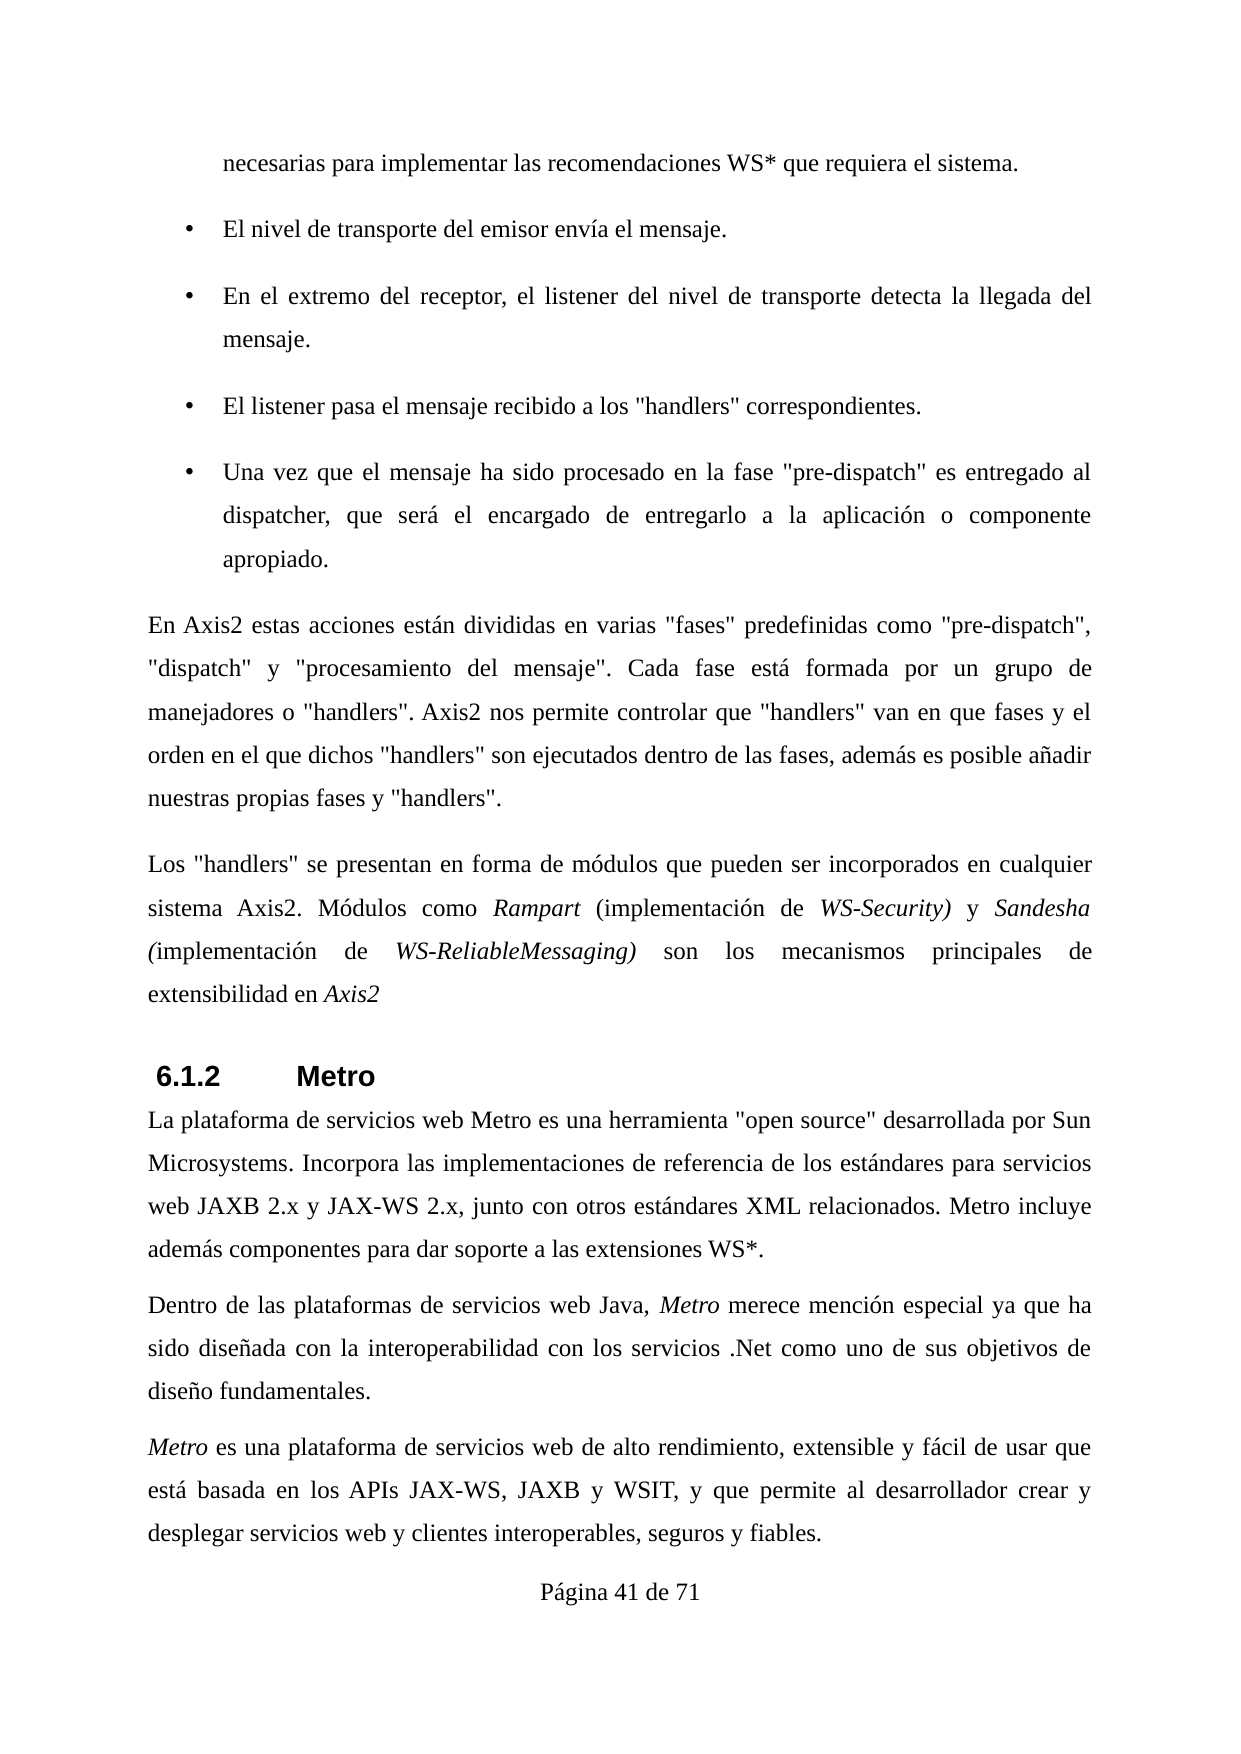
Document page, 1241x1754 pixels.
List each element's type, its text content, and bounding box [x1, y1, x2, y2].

list El listener pasa el mensaje recibido a los "handlers" correspondientes. [185, 391, 1093, 419]
subtitle Metro [148, 1059, 1093, 1092]
list Una vez que el mensaje ha sido procesado en la fase "pre-dispatch" es entregado al dispatcher, que será el encargado de entregarlo a la aplicación o componente apropiado. [185, 457, 1093, 572]
text Metro es una plataforma de servicios web de alto rendimiento, extensible y fácil de usar que está basada en los APIs JAX-WS, JAXB y WSIT, y que permite al desarrollador crear y desplegar servicios web y clientes interoperables, seguros y fiables. [148, 1432, 1093, 1547]
text En Axis2 estas acciones están divididas en varias "fases" predefinidas como "pre-dispatch", "dispatch" y "procesamiento del mensaje". Cada fase está formada por un grupo de manejadores o "handlers". Axis2 nos permite controlar que "handlers" van en que fases y el orden en el que dichos "handlers" son ejecutados dentro de las fases, además es posible añadir nuestras propias fases y "handlers". [148, 610, 1093, 812]
text Los "handlers" se presentan en forma de módulos que pueden ser incorporados en cualquier sistema Axis2. Módulos como Rampart (implementación de WS-Security) y Sandesha (implementación de WS-ReliableMessaging) son los mecanismos principales de extensibilidad en Axis2 [148, 849, 1093, 1008]
text La plataforma de servicios web Metro es una herramienta "open source" desarrollada por Sun Microsystems. Incorpora las implementaciones de referencia de los estándares para servicios web JAXB 2.x y JAX-WS 2.x, junto con otros estándares XML relacionados. Metro incluye además componentes para dar soporte a las extensiones WS*. [148, 1105, 1093, 1263]
list El nivel de transporte del emisor envía el mensaje. [185, 214, 1093, 243]
list En el extremo del receptor, el listener del nivel de transporte detecta la llegada del mensaje. [185, 281, 1093, 353]
text Dentro de las plataformas de servicios web Java, Metro merece mención especial ya que ha sido diseñada con la interoperabilidad con los servicios .Net como uno de sus objetivos de diseño fundamentales. [148, 1290, 1093, 1405]
list necesarias para implementar las recomendaciones WS* que requiera el sistema. [185, 148, 1093, 176]
